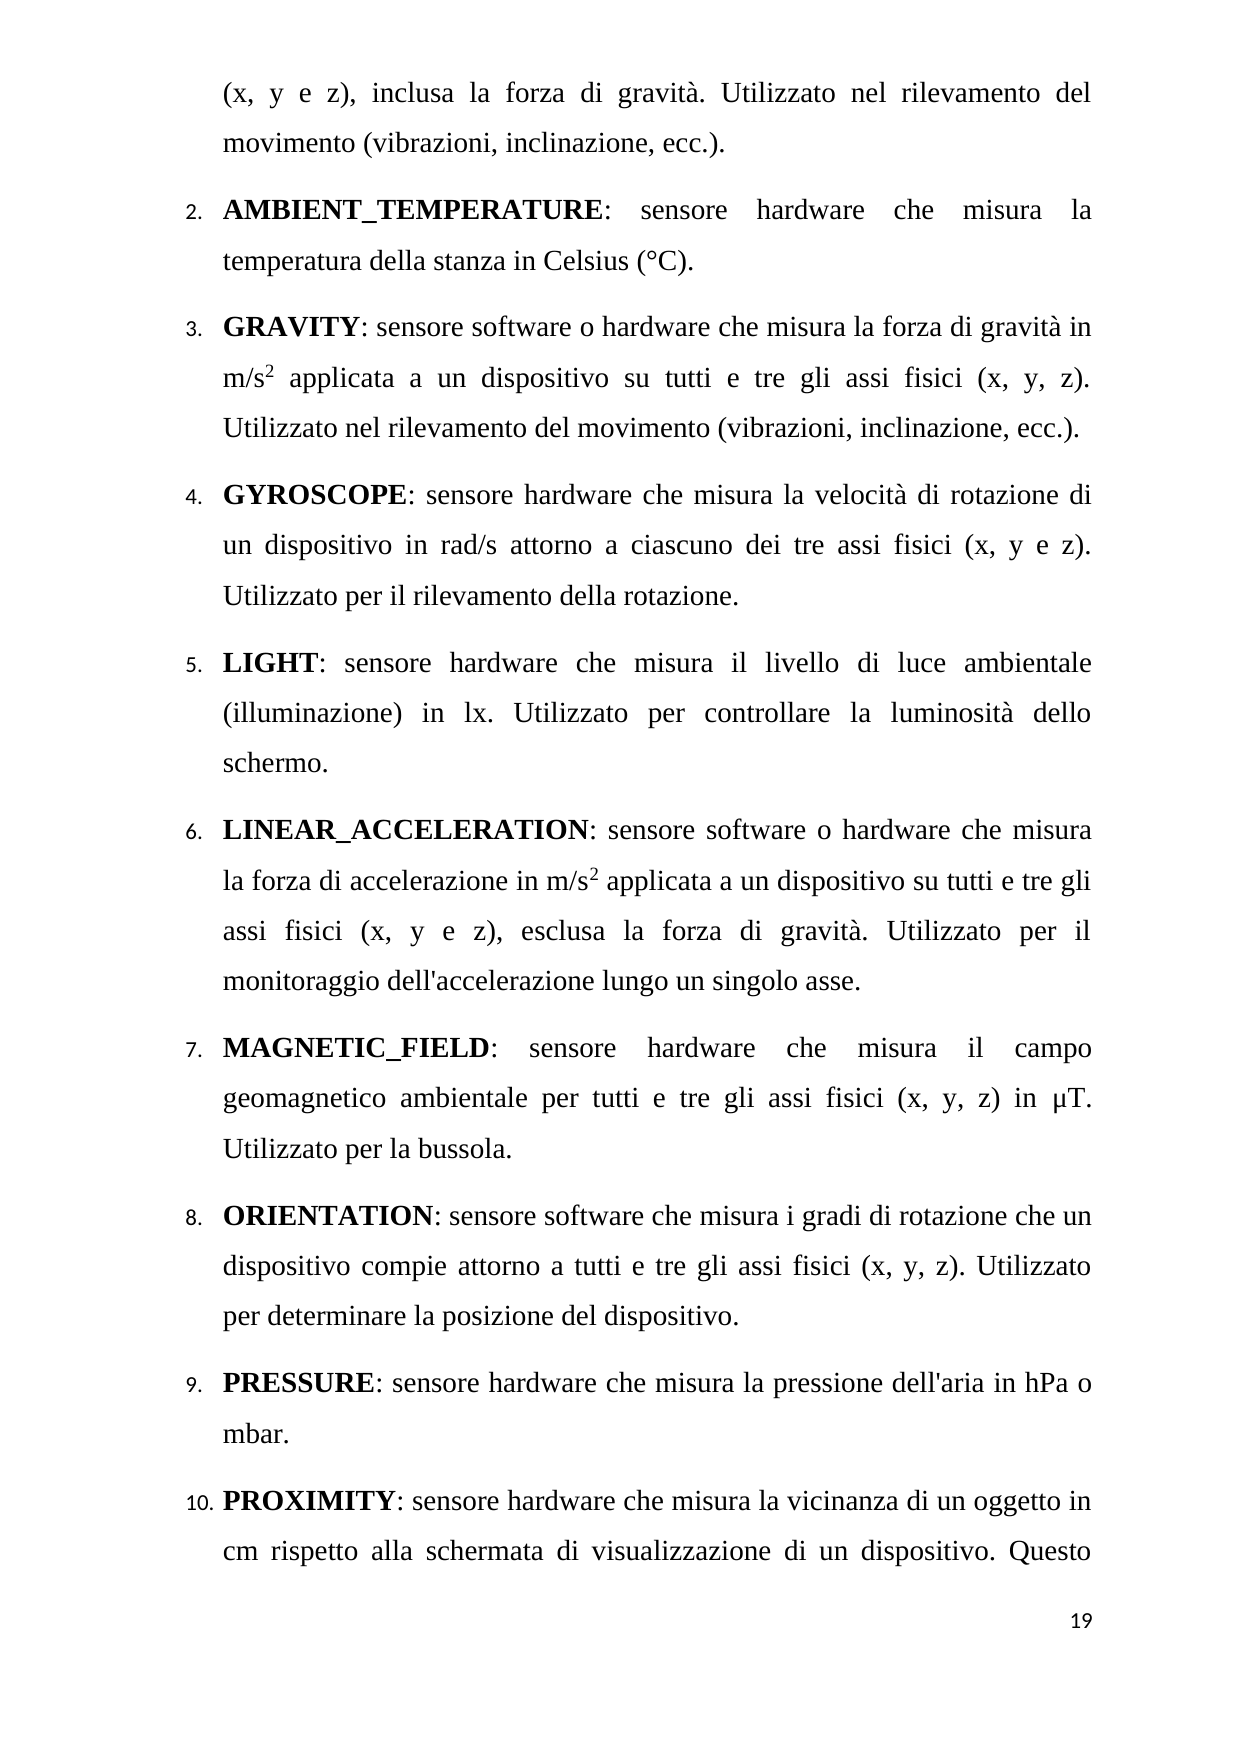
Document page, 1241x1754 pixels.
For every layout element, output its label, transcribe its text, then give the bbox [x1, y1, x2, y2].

list PROXIMITY: sensore hardware che misura la vicinanza di un oggetto in cm rispetto alla schermata di visualizzazione di un dispositivo. Questo [185, 1483, 1092, 1567]
list GRAVITY: sensore software o hardware che misura la forza di gravità in m/s2 applicata a un dispositivo su tutti e tre gli assi fisici (x, y, z). Utilizzato nel rilevamento del movimento (vibrazioni, inclinazione, ecc.). [185, 309, 1092, 444]
list AMBIENT_TEMPERATURE: sensore hardware che misura la temperatura della stanza in Celsius (°C). [185, 192, 1092, 276]
list (x, y e z), inclusa la forza di gravità. Utilizzato nel rilevamento del movimento (vibrazioni, inclinazione, ecc.). [185, 75, 1092, 159]
list PRESSURE: sensore hardware che misura la pressione dell'aria in hPa o mbar. [185, 1366, 1092, 1449]
list GYROSCOPE: sensore hardware che misura la velocità di rotazione di un dispositivo in rad/s attorno a ciascuno dei tre assi fisici (x, y e z). Utilizzato per il rilevamento della rotazione. [185, 477, 1092, 611]
list LINEAR_ACCELERATION: sensore software o hardware che misura la forza di accelerazione in m/s2 applicata a un dispositivo su tutti e tre gli assi fisici (x, y e z), esclusa la forza di gravità. Utilizzato per il monitoraggio dell'accelerazione lungo un singolo asse. [185, 812, 1092, 997]
list ORIENTATION: sensore software che misura i gradi di rotazione che un dispositivo compie attorno a tutti e tre gli assi fisici (x, y, z). Utilizzato per determinare la posizione del dispositivo. [185, 1198, 1092, 1332]
list LIGHT: sensore hardware che misura il livello di luce ambientale (illuminazione) in lx. Utilizzato per controllare la luminosità dello schermo. [185, 645, 1092, 779]
list MAGNETIC_FIELD: sensore hardware che misura il campo geomagnetico ambientale per tutti e tre gli assi fisici (x, y, z) in μT. Utilizzato per la bussola. [185, 1030, 1092, 1164]
